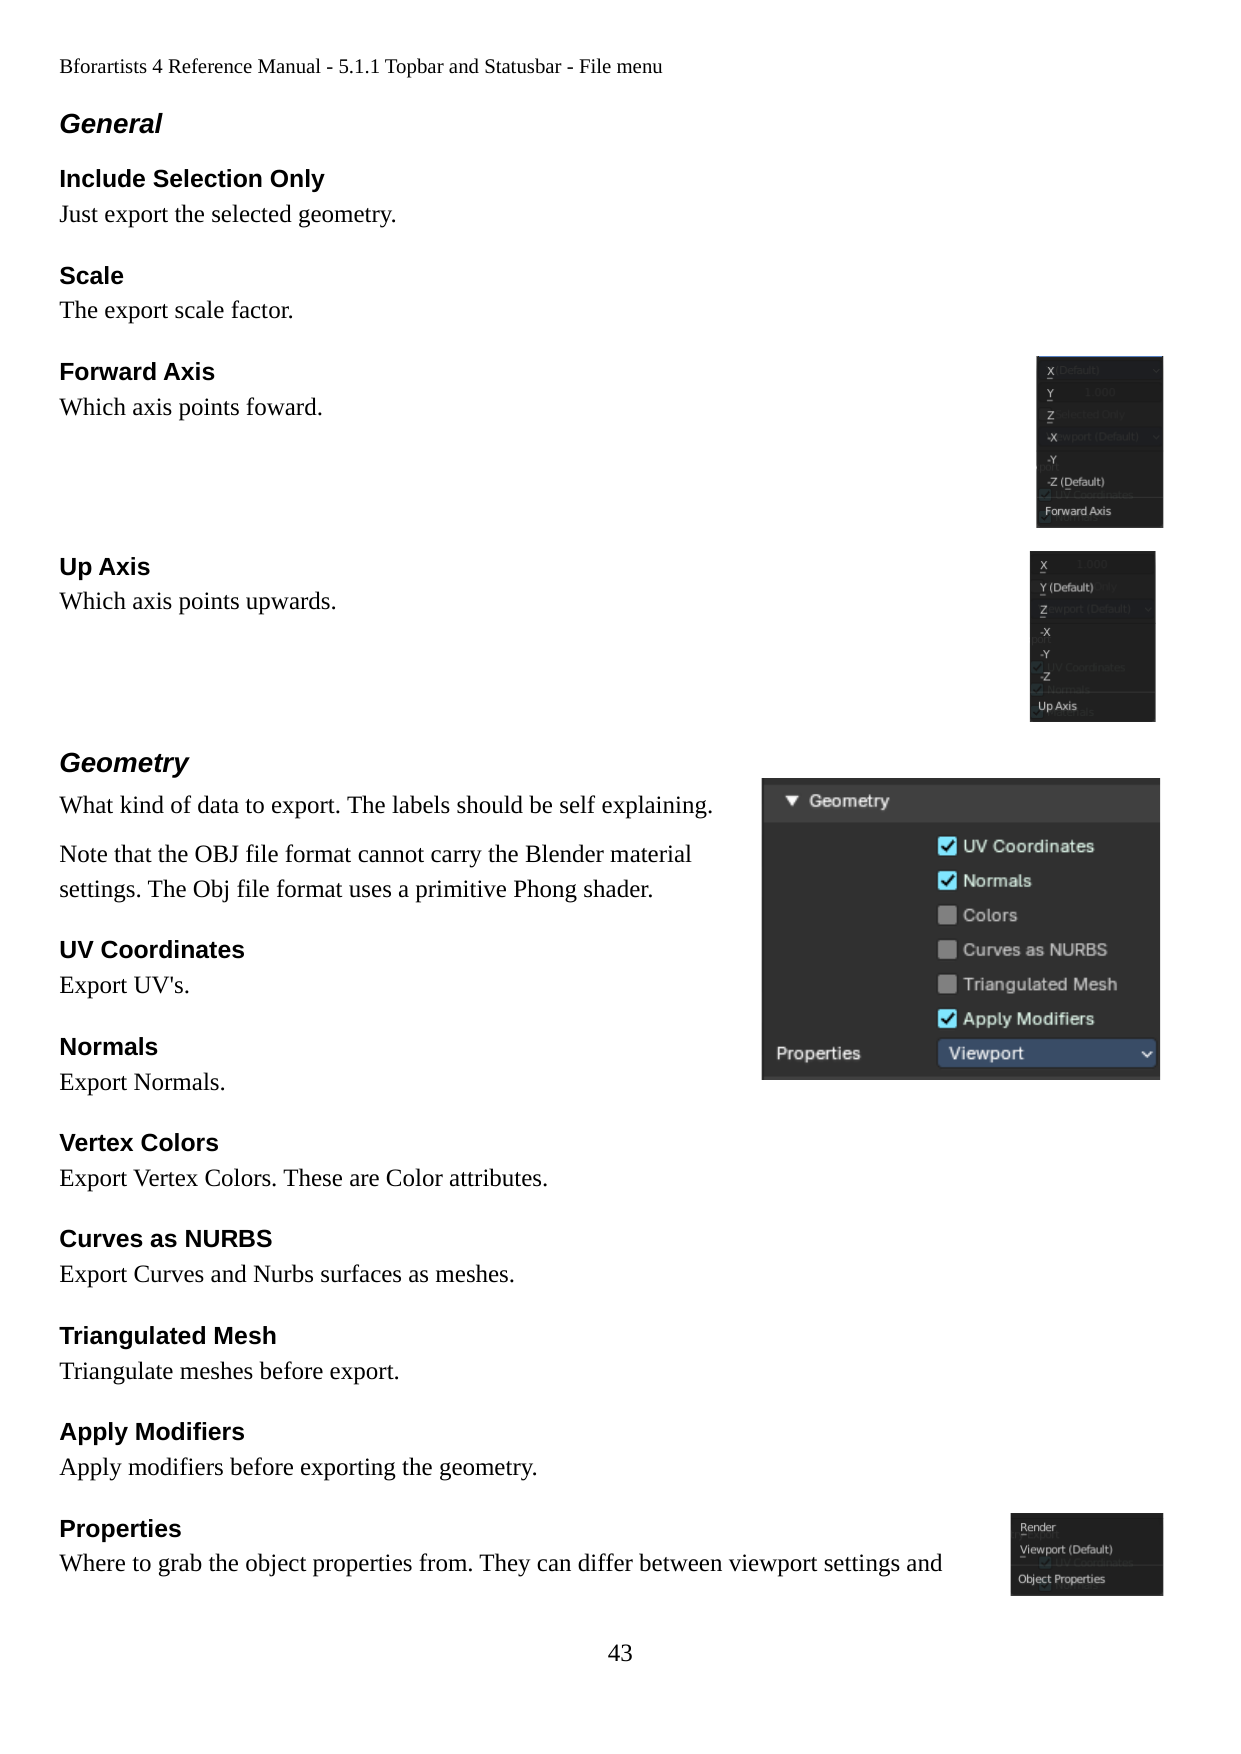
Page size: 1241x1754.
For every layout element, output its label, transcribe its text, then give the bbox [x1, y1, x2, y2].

subtitle Normals [59, 1032, 761, 1060]
subtitle [1160, 1032, 1181, 1060]
subtitle Scale [59, 261, 1181, 289]
subtitle Properties [59, 1514, 1010, 1542]
subtitle [1164, 1514, 1181, 1542]
text [1156, 586, 1181, 615]
subtitle [1160, 936, 1181, 964]
subtitle Apply Modifiers [59, 1417, 1181, 1446]
text Just export the selected geometry. [59, 199, 1181, 228]
picture [1029, 551, 1156, 722]
text Apply modifiers before exporting the geometry. [59, 1452, 1181, 1481]
text Which axis points upwards. [59, 586, 1029, 615]
text Export Normals. [59, 1067, 1181, 1095]
subtitle [1164, 357, 1181, 386]
text Triangulate meshes before export. [59, 1356, 1181, 1384]
picture [761, 778, 1160, 1080]
text What kind of data to export. The labels should be self explaining. [59, 790, 761, 819]
subtitle Triangulated Mesh [59, 1321, 1181, 1349]
text Note that the OBJ file format cannot carry the Blender material settings. The Obj file format uses a primitive Phong shader. [59, 839, 761, 903]
text The export scale factor. [59, 296, 1181, 324]
picture [1036, 356, 1164, 528]
subtitle Include Selection Only [59, 164, 1181, 193]
subtitle Vertex Colors [59, 1128, 1181, 1157]
subtitle [1156, 552, 1181, 580]
text Where to grab the object properties from. They can differ between viewport settings and [59, 1548, 1010, 1577]
text Export Curves and Nurbs surfaces as meshes. [59, 1259, 1181, 1288]
text Export UV's. [59, 970, 761, 999]
subtitle UV Coordinates [59, 936, 761, 964]
subtitle Forward Axis [59, 357, 1036, 386]
subtitle General [59, 107, 1181, 139]
picture [1010, 1513, 1164, 1596]
subtitle Curves as NURBS [59, 1224, 1181, 1253]
text [1160, 970, 1181, 999]
text Export Vertex Colors. These are Color attributes. [59, 1163, 1181, 1192]
subtitle Geometry [59, 746, 1181, 778]
text Which axis points foward. [59, 392, 1036, 421]
subtitle Up Axis [59, 552, 1029, 580]
